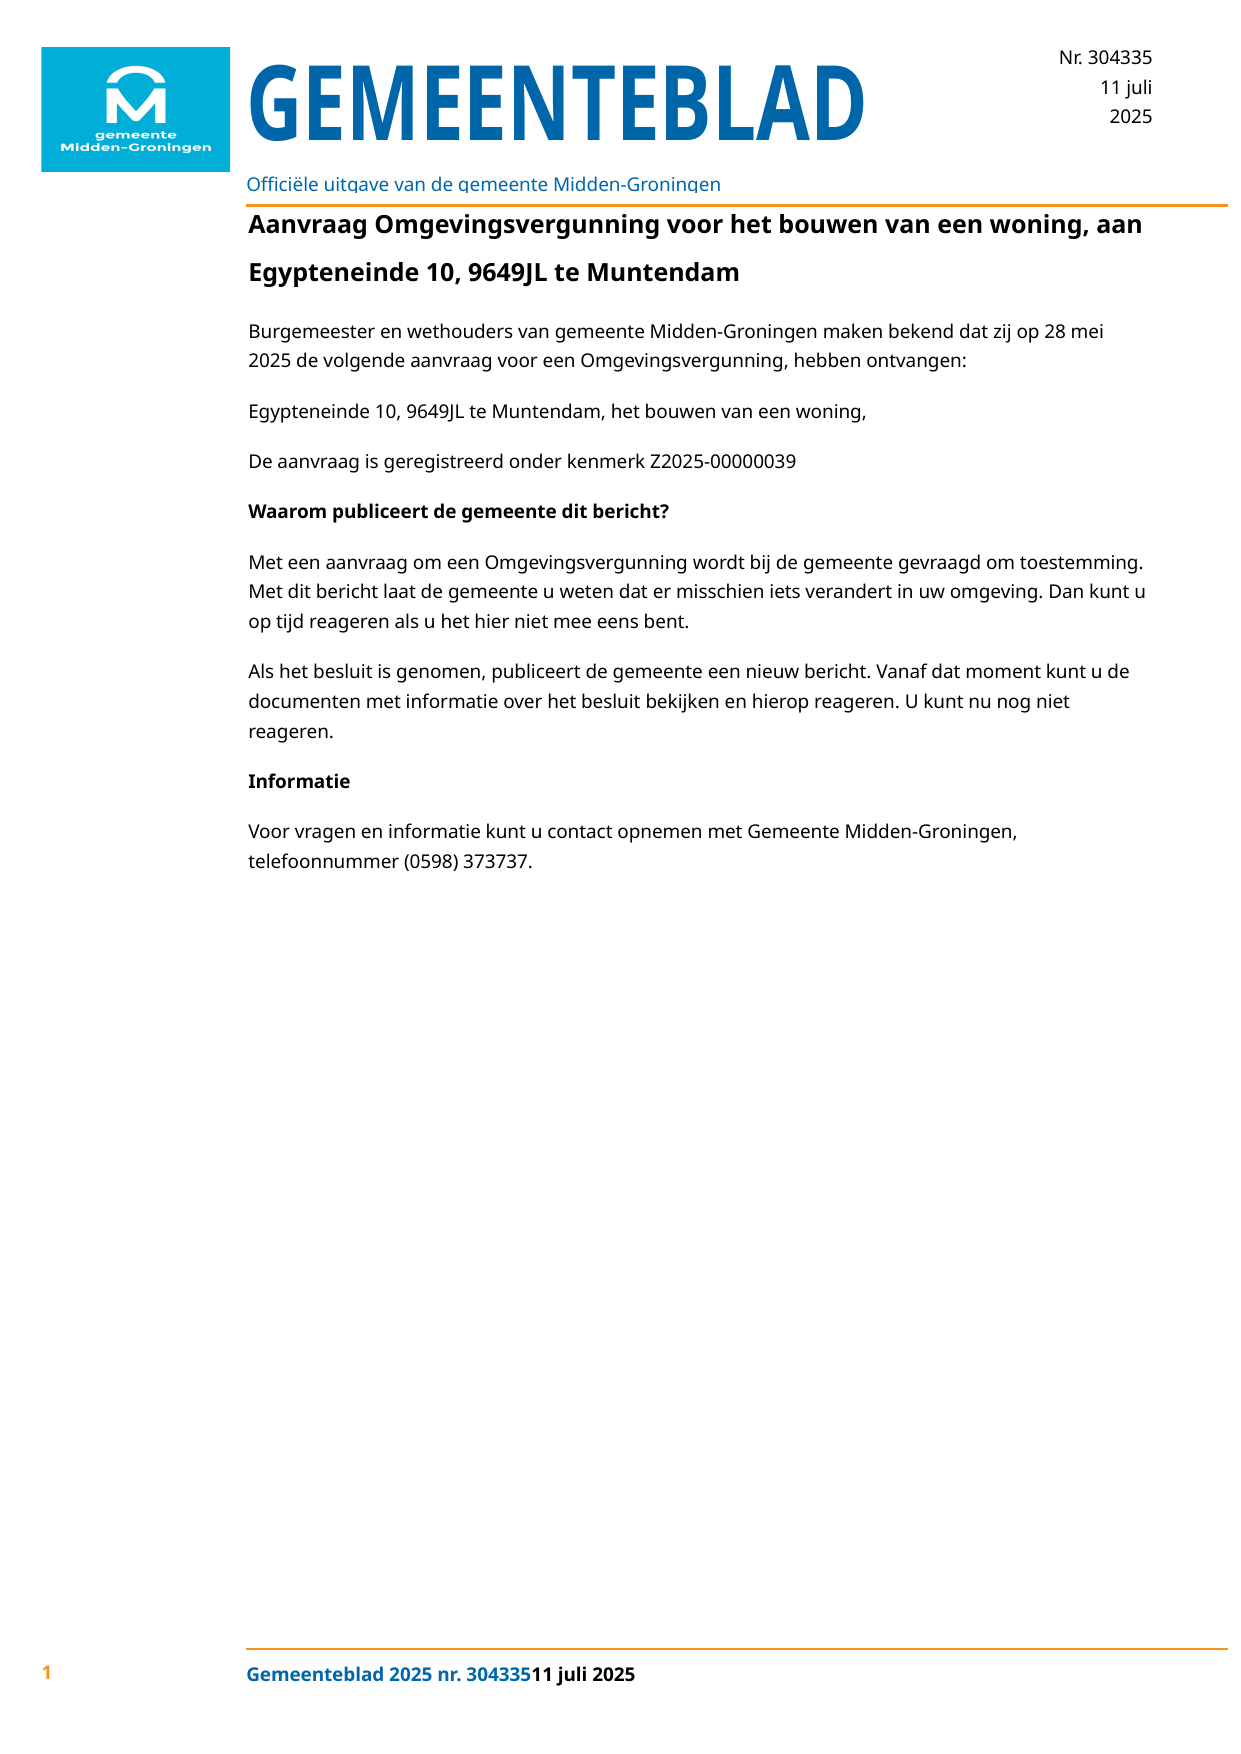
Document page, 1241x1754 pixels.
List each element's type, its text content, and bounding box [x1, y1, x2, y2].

picture [108, 66, 164, 82]
text Aanvraag Omgevingsvergunning voor het bouwen van een woning, aan Egypteneinde 10, 9649JL te Muntendam [248, 207, 1152, 288]
text Informatie [248, 768, 1152, 794]
text Burgemeester en wethouders van gemeente Midden-Groningen maken bekend dat zij op 28 mei 2025 de volgende aanvraag voor een Omgevingsvergunning, hebben ontvangen: [248, 318, 1152, 373]
text Egypteneinde 10, 9649JL te Muntendam, het bouwen van een woning, [248, 398, 1152, 424]
text Als het besluit is genomen, publiceert de gemeente een nieuw bericht. Vanaf dat moment kunt u de documenten met informatie over het besluit bekijken en hierop reageren. U kunt nu nog niet reageren. [248, 659, 1152, 744]
picture [184, 146, 190, 153]
text Waarom publiceert de gemeente dit bericht? [248, 499, 1152, 524]
text Met een aanvraag om een Omgevingsvergunning wordt bij de gemeente gevraagd om toestemming. Met dit bericht laat de gemeente u weten dat er misschien iets verandert in uw omgeving. Dan kunt u op tijd reageren als u het hier niet mee eens bent. [248, 549, 1152, 634]
picture [107, 89, 165, 122]
text Voor vragen en informatie kunt u contact opnemen met Gemeente Midden-Groningen, telefoonnummer (0598) 373737. [248, 819, 1152, 874]
text De aanvraag is geregistreerd onder kenmerk Z2025-00000039 [248, 448, 1152, 474]
